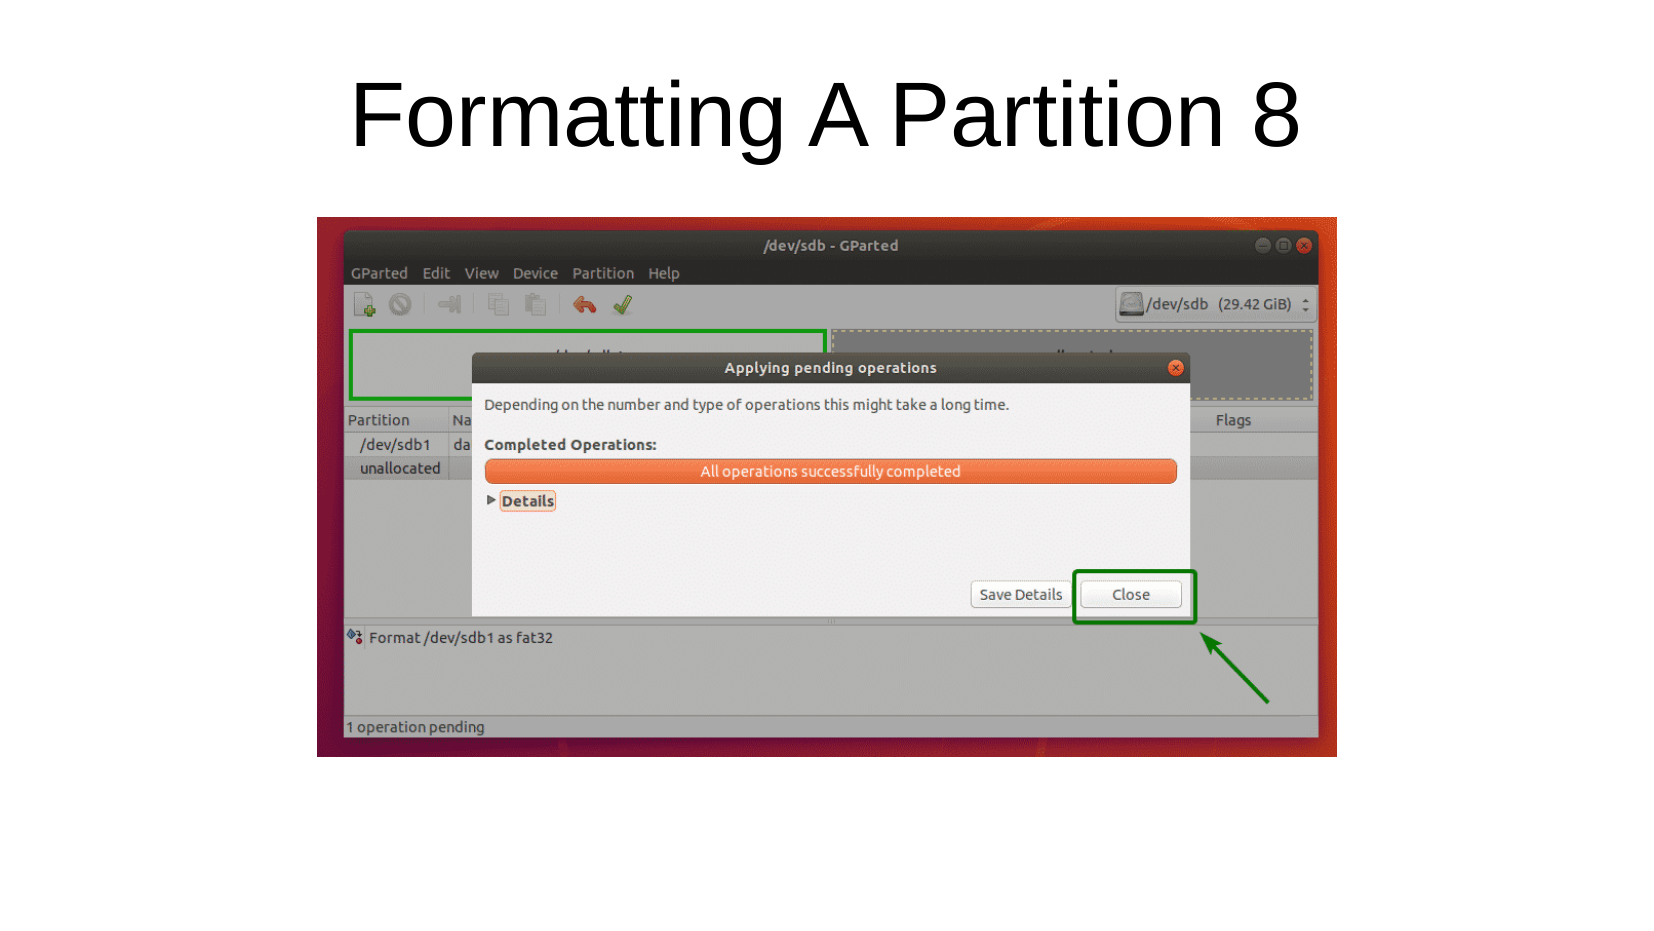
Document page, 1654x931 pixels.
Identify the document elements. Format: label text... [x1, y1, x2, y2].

title Formatting A Partition 8 [82, 37, 1571, 193]
picture [317, 217, 1337, 758]
